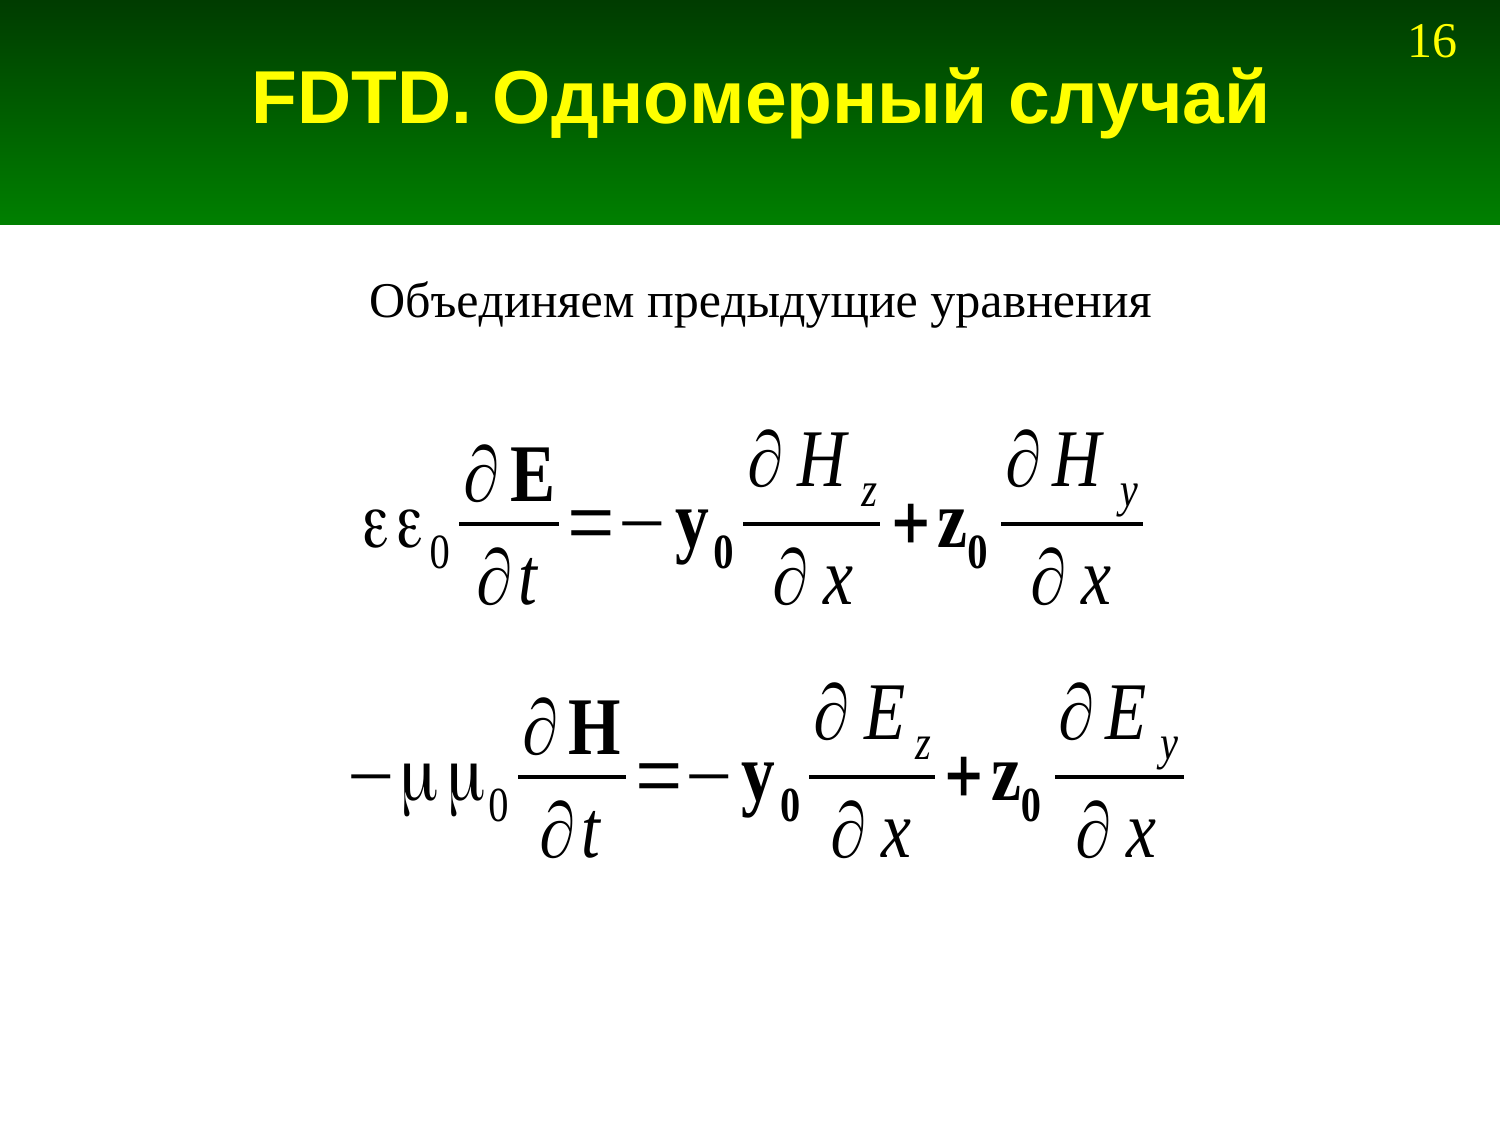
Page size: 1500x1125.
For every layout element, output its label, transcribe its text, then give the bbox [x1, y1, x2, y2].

chart [344, 414, 1161, 621]
chart [327, 667, 1203, 874]
title FDTD. Одномерный случай [123, 0, 1399, 188]
text_box Объединяем предыдущие уравнения [354, 259, 1167, 335]
